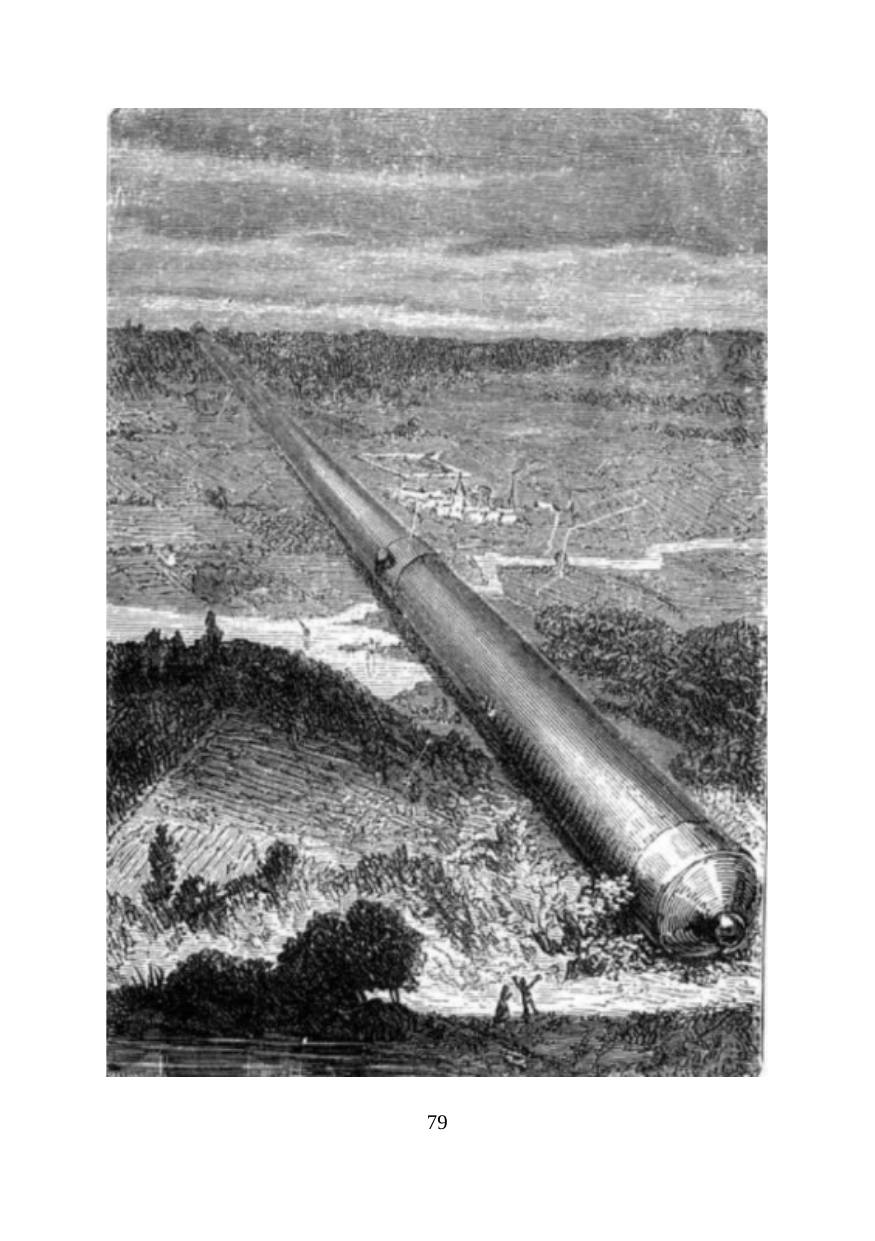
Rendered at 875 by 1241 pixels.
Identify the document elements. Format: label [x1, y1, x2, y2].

picture [106, 108, 768, 1077]
